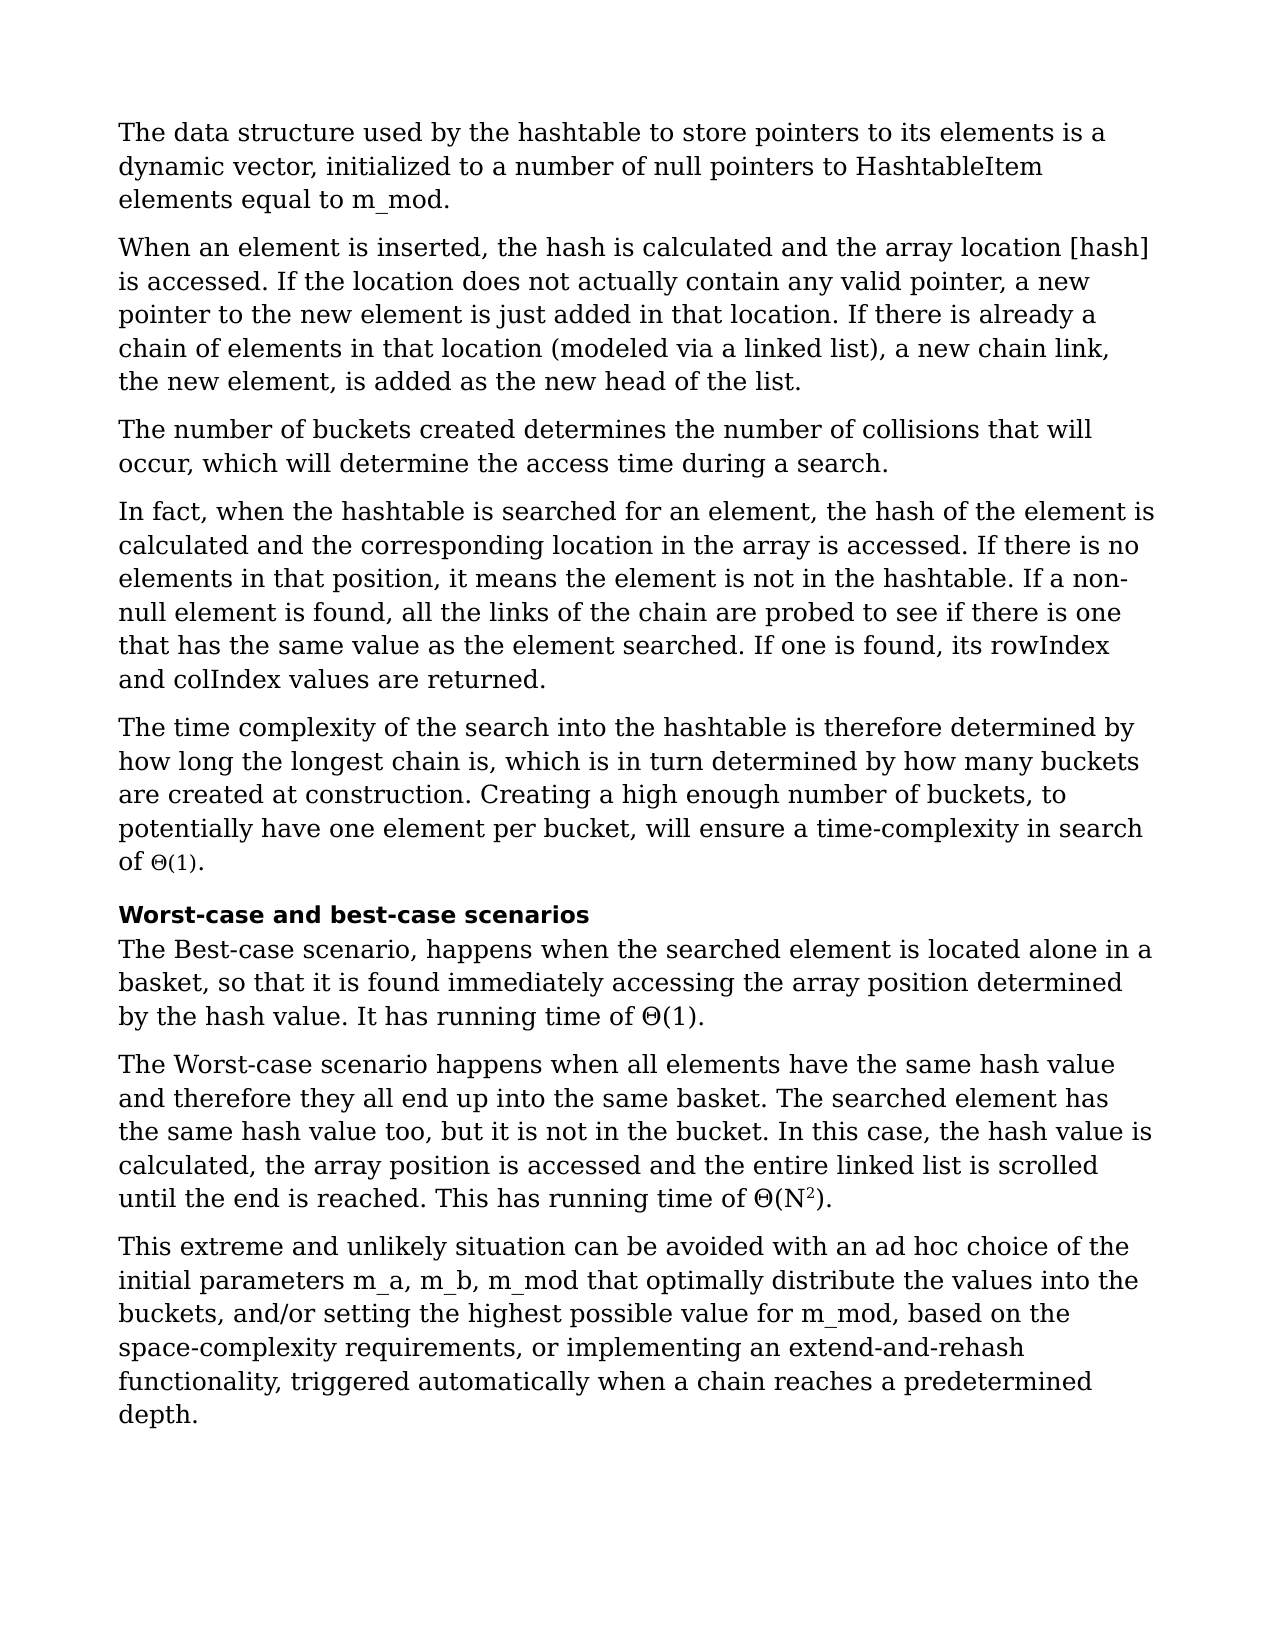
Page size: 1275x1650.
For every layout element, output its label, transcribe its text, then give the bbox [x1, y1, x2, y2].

text The Best-case scenario, happens when the searched element is located alone in a basket, so that it is found immediately accessing the array position determined by the hash value. It has running time of Θ(1). [118, 935, 1157, 1031]
text The time complexity of the search into the hashtable is therefore determined by how long the longest chain is, which is in turn determined by how many buckets are created at construction. Creating a high enough number of buckets, to potentially have one element per bucket, will ensure a time-complexity in search of Θ(1). [118, 713, 1157, 876]
text The Worst-case scenario happens when all elements have the same hash value and therefore they all end up into the same basket. The searched element has the same hash value too, but it is not in the bucket. In this case, the hash value is calculated, the array position is accessed and the entire linked list is scrolled until the end is reached. This has running time of Θ(N2). [118, 1050, 1157, 1214]
text In fact, when the hashtable is searched for an element, the hash of the element is calculated and the corresponding location in the array is accessed. If there is no elements in that position, it means the element is not in the hashtable. If a non-null element is found, all the links of the chain are probed to see if there is one that has the same value as the element searched. If one is found, its rowIndex and colIndex values are returned. [118, 497, 1157, 694]
text The data structure used by the hashtable to store pointers to its elements is a dynamic vector, initialized to a number of null pointers to HashtableItem elements equal to m_mod. [118, 118, 1157, 214]
text The number of buckets created determines the number of collisions that will occur, which will determine the access time during a search. [118, 416, 1157, 478]
subtitle Worst-case and best-case scenarios [118, 902, 1157, 929]
text This extreme and unlikely situation can be avoided with an ad hoc choice of the initial parameters m_a, m_b, m_mod that optimally distribute the values into the buckets, and/or setting the highest possible value for m_mod, based on the space-complexity requirements, or implementing an extend-and-rehash functionality, triggered automatically when a chain reaches a predetermined depth. [118, 1233, 1157, 1429]
text When an element is inserted, the hash is calculated and the array location [hash] is accessed. If the location does not actually contain any valid pointer, a new pointer to the new element is just added in that location. If there is already a chain of elements in that location (modeled via a linked list), a new chain link, the new element, is added as the new head of the list. [118, 233, 1157, 397]
